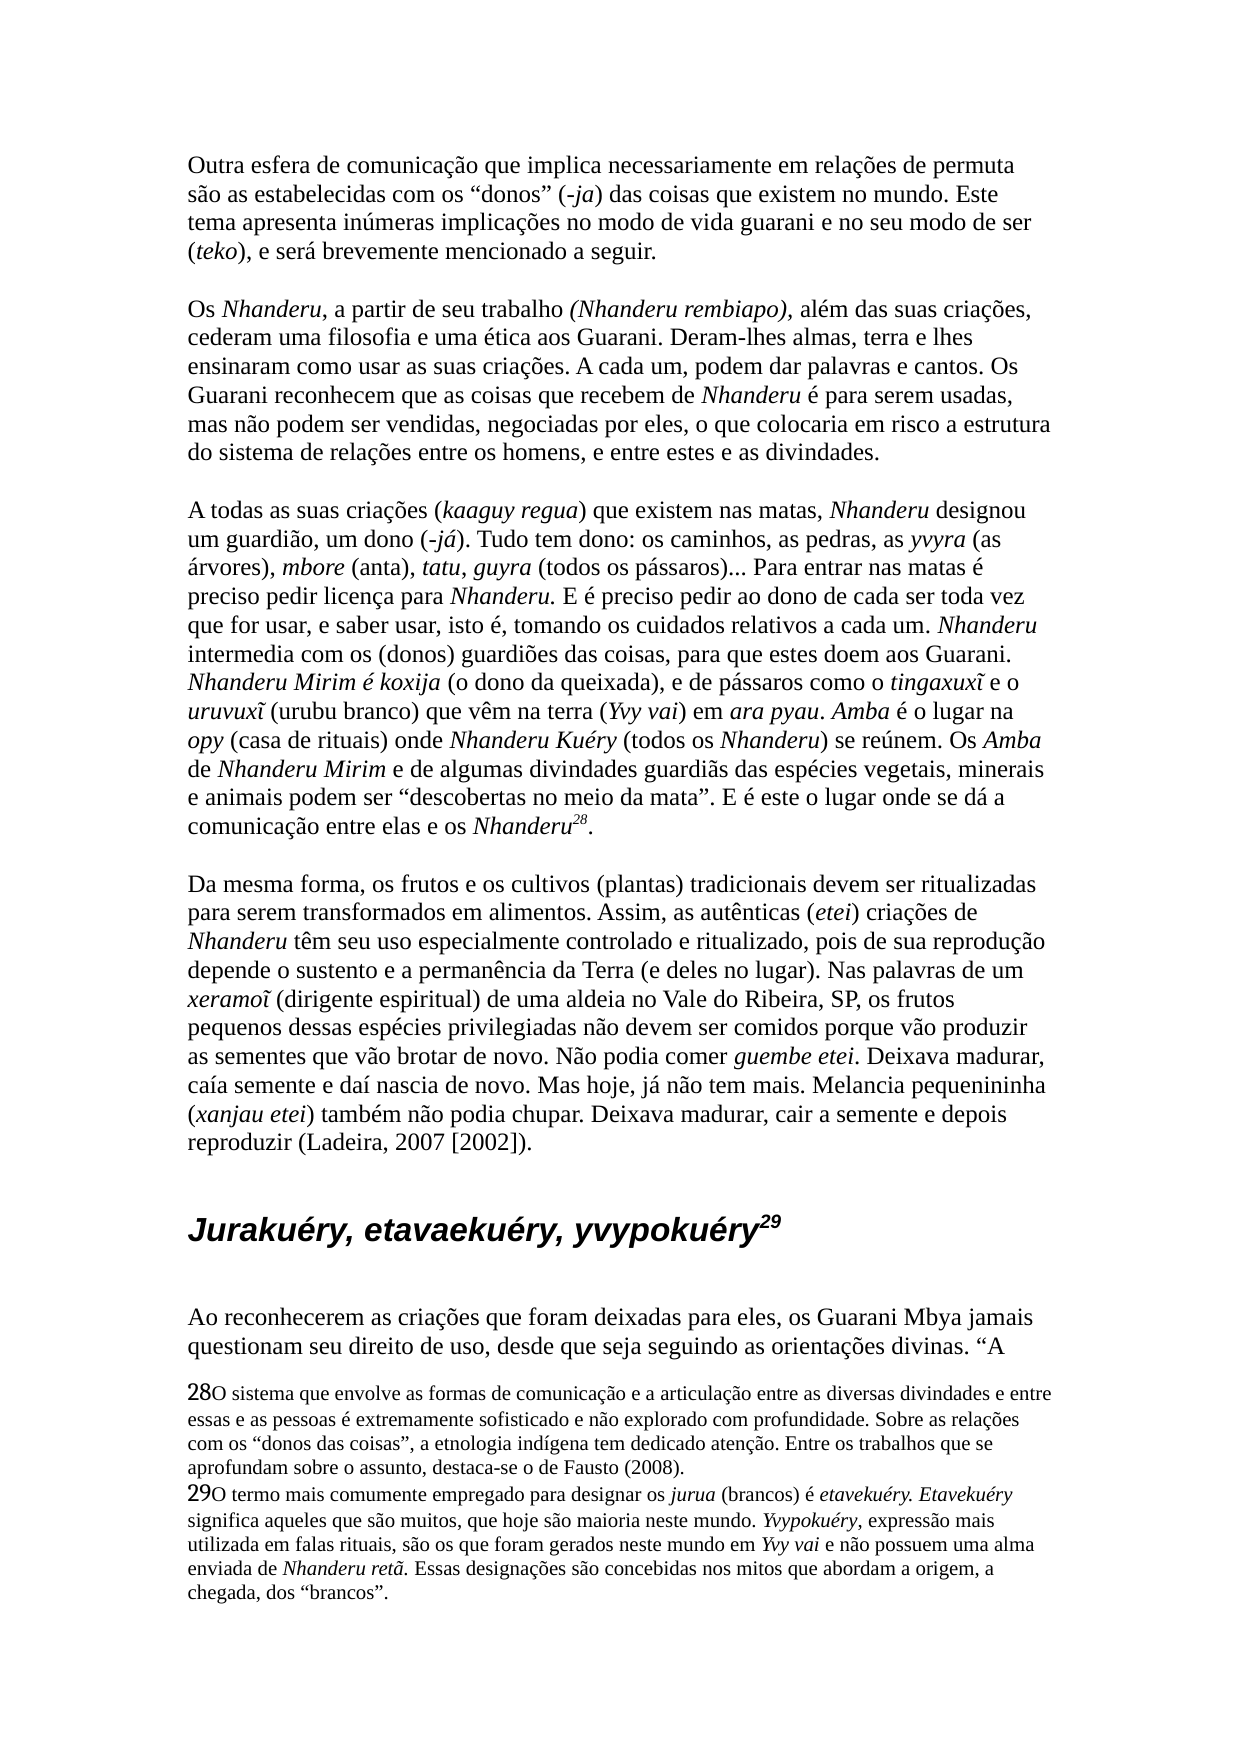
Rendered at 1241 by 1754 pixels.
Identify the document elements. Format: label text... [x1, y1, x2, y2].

text Da mesma forma, os frutos e os cultivos (plantas) tradicionais devem ser ritualizadas para serem transformados em alimentos. Assim, as autênticas (etei) criações de Nhanderu têm seu uso especialmente controlado e ritualizado, pois de sua reprodução depende o sustento e a permanência da Terra (e deles no lugar). Nas palavras de um xeramoῖ (dirigente espiritual) de uma aldeia no Vale do Ribeira, SP, os frutos pequenos dessas espécies privilegiadas não devem ser comidos porque vão produzir as sementes que vão brotar de novo. Não podia comer guembe etei. Deixava madurar, caía semente e daí nascia de novo. Mas hoje, já não tem mais. Melancia pequenininha (xanjau etei) também não podia chupar. Deixava madurar, cair a semente e depois reproduzir (Ladeira, 2007 [2002]). [187, 869, 1053, 1156]
text O sistema que envolve as formas de comunicação e a articulação entre as diversas divindades e entre essas e as pessoas é extremamente sofisticado e não explorado com profundidade. Sobre as relações com os “donos das coisas”, a etnologia indígena tem dedicado atenção. Entre os trabalhos que se aprofundam sobre o assunto, destaca-se o de Fausto (2008). [187, 1378, 1053, 1479]
text Jurakuéry, etavaekuéry, yvypokuéry [187, 1210, 1053, 1248]
text Outra esfera de comunicação que implica necessariamente em relações de permuta são as estabelecidas com os “donos” (-ja) das coisas que existem no mundo. Este tema apresenta inúmeras implicações no modo de vida guarani e no seu modo de ser (teko), e será brevemente mencionado a seguir. [187, 150, 1053, 265]
text Os Nhanderu, a partir de seu trabalho (Nhanderu rembiapo), além das suas criações, cederam uma filosofia e uma ética aos Guarani. Deram-lhes almas, terra e lhes ensinaram como usar as suas criações. A cada um, podem dar palavras e cantos. Os Guarani reconhecem que as coisas que recebem de Nhanderu é para serem usadas, mas não podem ser vendidas, negociadas por eles, o que colocaria em risco a estrutura do sistema de relações entre os homens, e entre estes e as divindades. [187, 294, 1053, 466]
text O termo mais comumente empregado para designar os jurua (brancos) é etavekuéry. Etavekuéry significa aqueles que são muitos, que hoje são maioria neste mundo. Yvypokuéry, expressão mais utilizada em falas rituais, são os que foram gerados neste mundo em Yvy vai e não possuem uma alma enviada de Nhanderu retã. Essas designações são concebidas nos mitos que abordam a origem, a chegada, dos “brancos”. [187, 1479, 1053, 1604]
text Ao reconhecerem as criações que foram deixadas para eles, os Guarani Mbya jamais questionam seu direito de uso, desde que seja seguindo as orientações divinas. “A [187, 1302, 1053, 1360]
text A todas as suas criações (kaaguy regua) que existem nas matas, Nhanderu designou um guardião, um dono (-já). Tudo tem dono: os caminhos, as pedras, as yvyra (as árvores), mbore (anta), tatu, guyra (todos os pássaros)... Para entrar nas matas é preciso pedir licença para Nhanderu. E é preciso pedir ao dono de cada ser toda vez que for usar, e saber usar, isto é, tomando os cuidados relativos a cada um. Nhanderu intermedia com os (donos) guardiões das coisas, para que estes doem aos Guarani. Nhanderu Mirim é koxija (o dono da queixada), e de pássaros como o tingaxuxῖ e o uruvuxῖ (urubu branco) que vêm na terra (Yvy vai) em ara pyau. Amba é o lugar na opy (casa de rituais) onde Nhanderu Kuéry (todos os Nhanderu) se reúnem. Os Amba de Nhanderu Mirim e de algumas divindades guardiãs das espécies vegetais, minerais e animais podem ser “descobertas no meio da mata”. E é este o lugar onde se dá a comunicação entre elas e os Nhanderu. [187, 495, 1053, 840]
